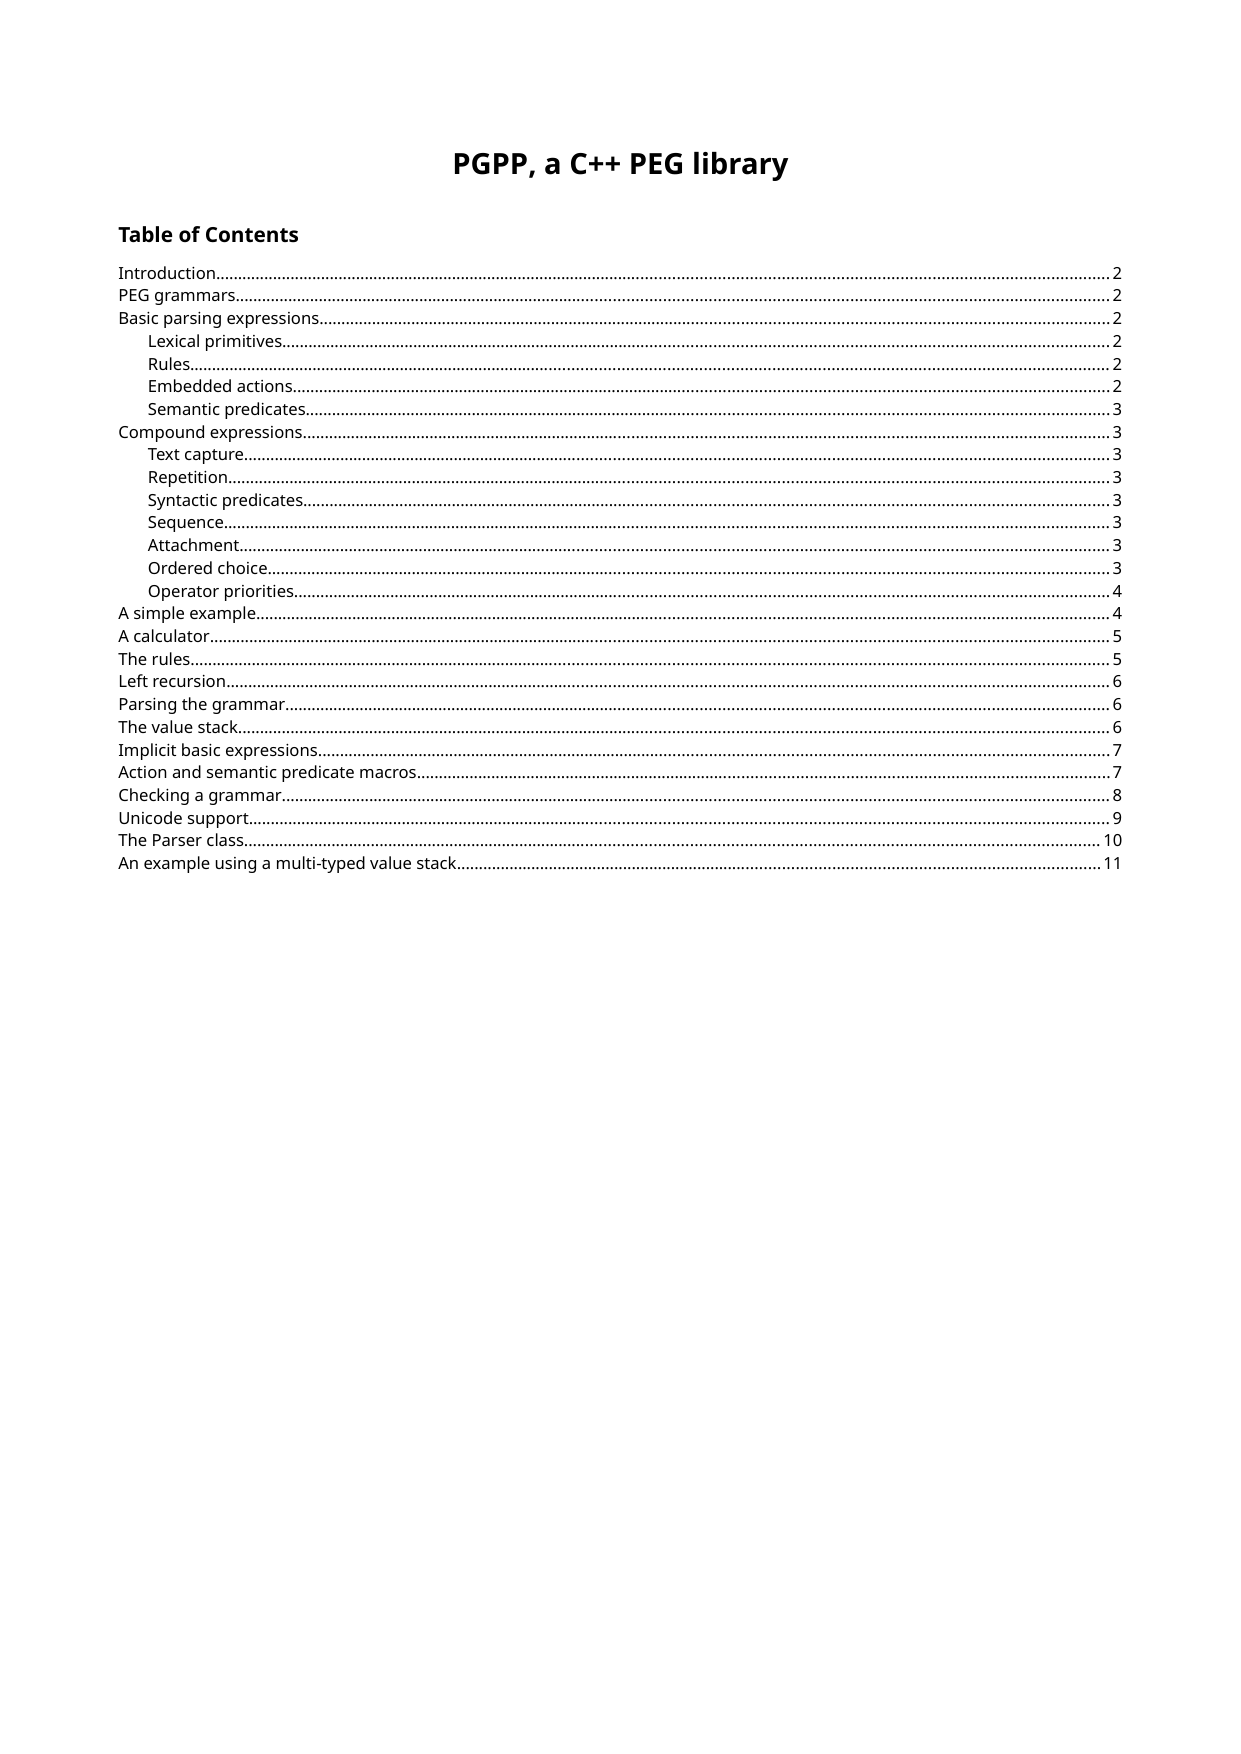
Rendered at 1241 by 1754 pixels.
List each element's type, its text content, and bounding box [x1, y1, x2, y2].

text Introduction 2 [118, 261, 1122, 284]
text Rules 2 [148, 352, 1122, 375]
text Ordered choice 3 [148, 556, 1122, 579]
text Unicode support 9 [118, 806, 1122, 829]
text The value stack 6 [118, 715, 1122, 738]
text Implicit basic expressions 7 [118, 738, 1122, 761]
text A calculator 5 [118, 624, 1122, 647]
subtitle Table of Contents [118, 220, 1122, 249]
text A simple example 4 [118, 602, 1122, 624]
text Semantic predicates 3 [148, 397, 1122, 420]
text Checking a grammar 8 [118, 783, 1122, 806]
text Text capture 3 [148, 443, 1122, 466]
text Operator priorities 4 [148, 579, 1122, 602]
text An example using a multi-typed value stack 11 [118, 852, 1122, 874]
text PEG grammars 2 [118, 284, 1122, 307]
text Lexical primitives 2 [148, 329, 1122, 352]
text Embedded actions 2 [148, 375, 1122, 397]
text Syntactic predicates 3 [148, 488, 1122, 511]
text Action and semantic predicate macros 7 [118, 761, 1122, 783]
text Left recursion 6 [118, 670, 1122, 693]
text Attachment 3 [148, 534, 1122, 556]
title PGPP, a C++ PEG library [118, 143, 1122, 183]
text The rules 5 [118, 647, 1122, 670]
text Sequence 3 [148, 511, 1122, 534]
text The Parser class 10 [118, 829, 1122, 852]
text Basic parsing expressions 2 [118, 307, 1122, 329]
text Compound expressions 3 [118, 420, 1122, 443]
text Parsing the grammar 6 [118, 693, 1122, 715]
text Repetition 3 [148, 466, 1122, 488]
